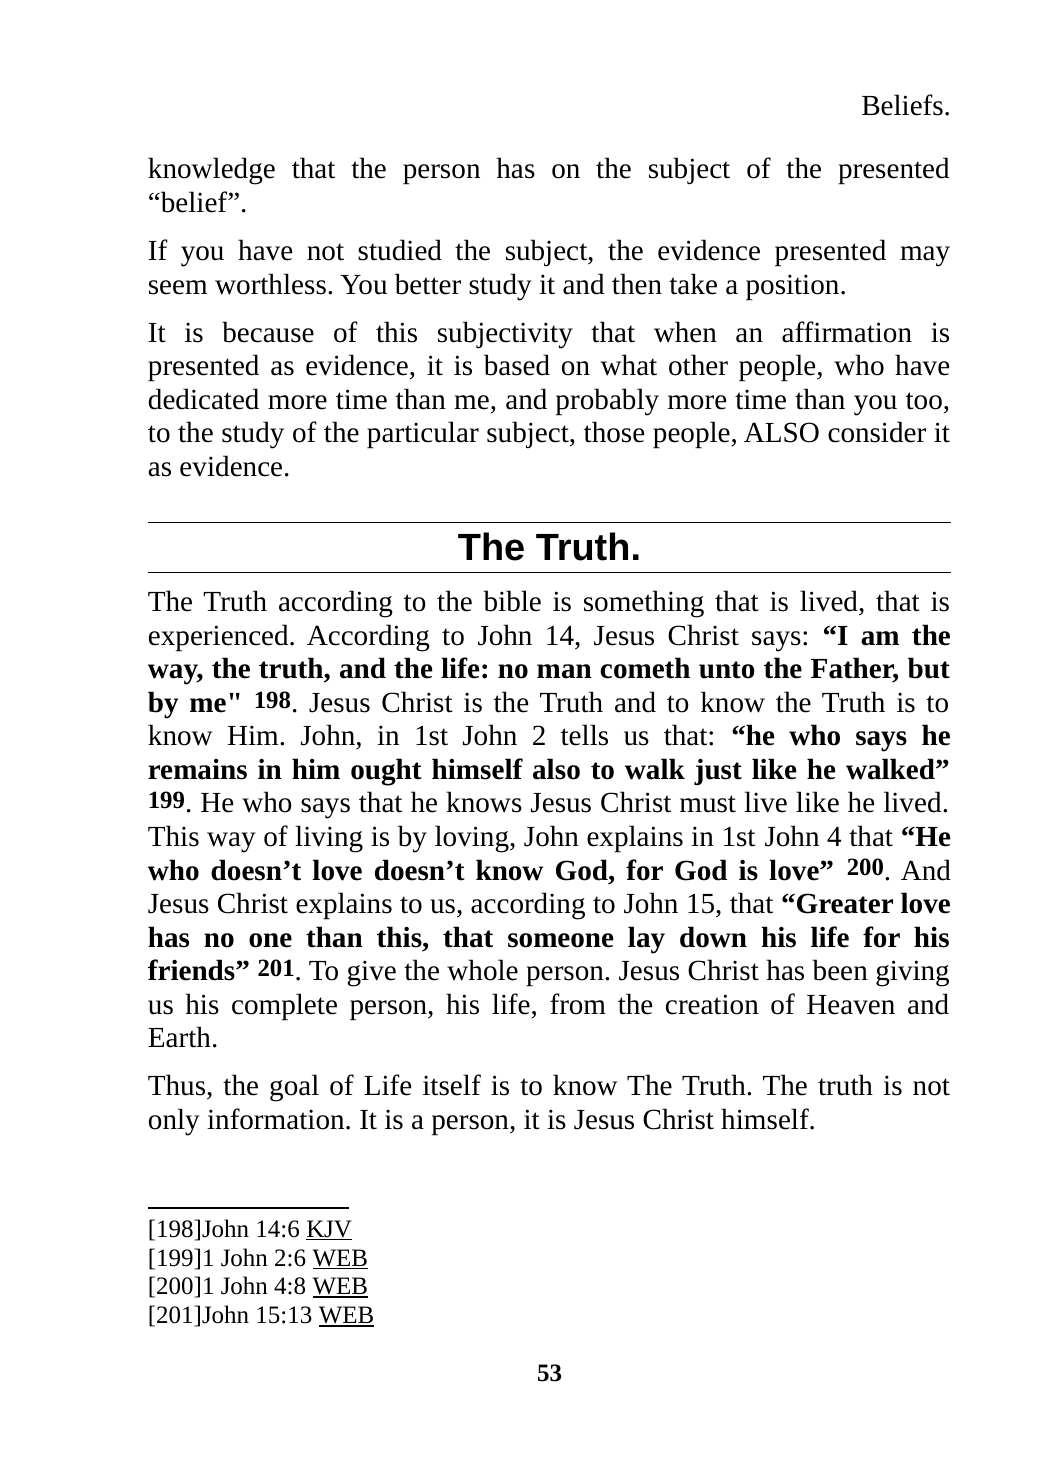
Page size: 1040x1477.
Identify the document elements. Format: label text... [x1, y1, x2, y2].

text Thus, the goal of Life itself is to know The Truth. The truth is not only information. It is a person, it is Jesus Christ himself. [148, 1068, 951, 1136]
text It is because of this subjectivity that when an affirmation is presented as evidence, it is based on what other people, who have dedicated more time than me, and probably more time than you too, to the study of the particular subject, those people, ALSO consider it as evidence. [148, 315, 951, 483]
text The Truth according to the bible is something that is lived, that is experienced. According to John 14, Jesus Christ says: “I am the way, the truth, and the life: no man cometh unto the Father, but by me" . Jesus Christ is the Truth and to know the Truth is to know Him. John, in 1st John 2 tells us that: “he who says he remains in him ought himself also to walk just like he walked” . He who says that he knows Jesus Christ must live like he lived. This way of living is by loving, John explains in 1st John 4 that “He who doesn’t love doesn’t know God, for God is love” . And Jesus Christ explains to us, according to John 15, that “Greater love has no one than this, that someone lay down his life for his friends” . To give the whole person. Jesus Christ has been giving us his complete person, his life, from the creation of Heaven and Earth. [148, 584, 951, 1054]
subtitle The Truth. [148, 523, 951, 572]
text John 15:13 WEB [148, 1300, 951, 1329]
text 1 John 4:8 WEB [148, 1271, 951, 1300]
text If you have not studied the subject, the evidence presented may seem worthless. You better study it and then take a position. [148, 233, 951, 300]
text John 14:6 KJV [148, 1214, 951, 1243]
text knowledge that the person has on the subject of the presented “belief”. [148, 152, 951, 219]
text 1 John 2:6 WEB [148, 1243, 951, 1271]
